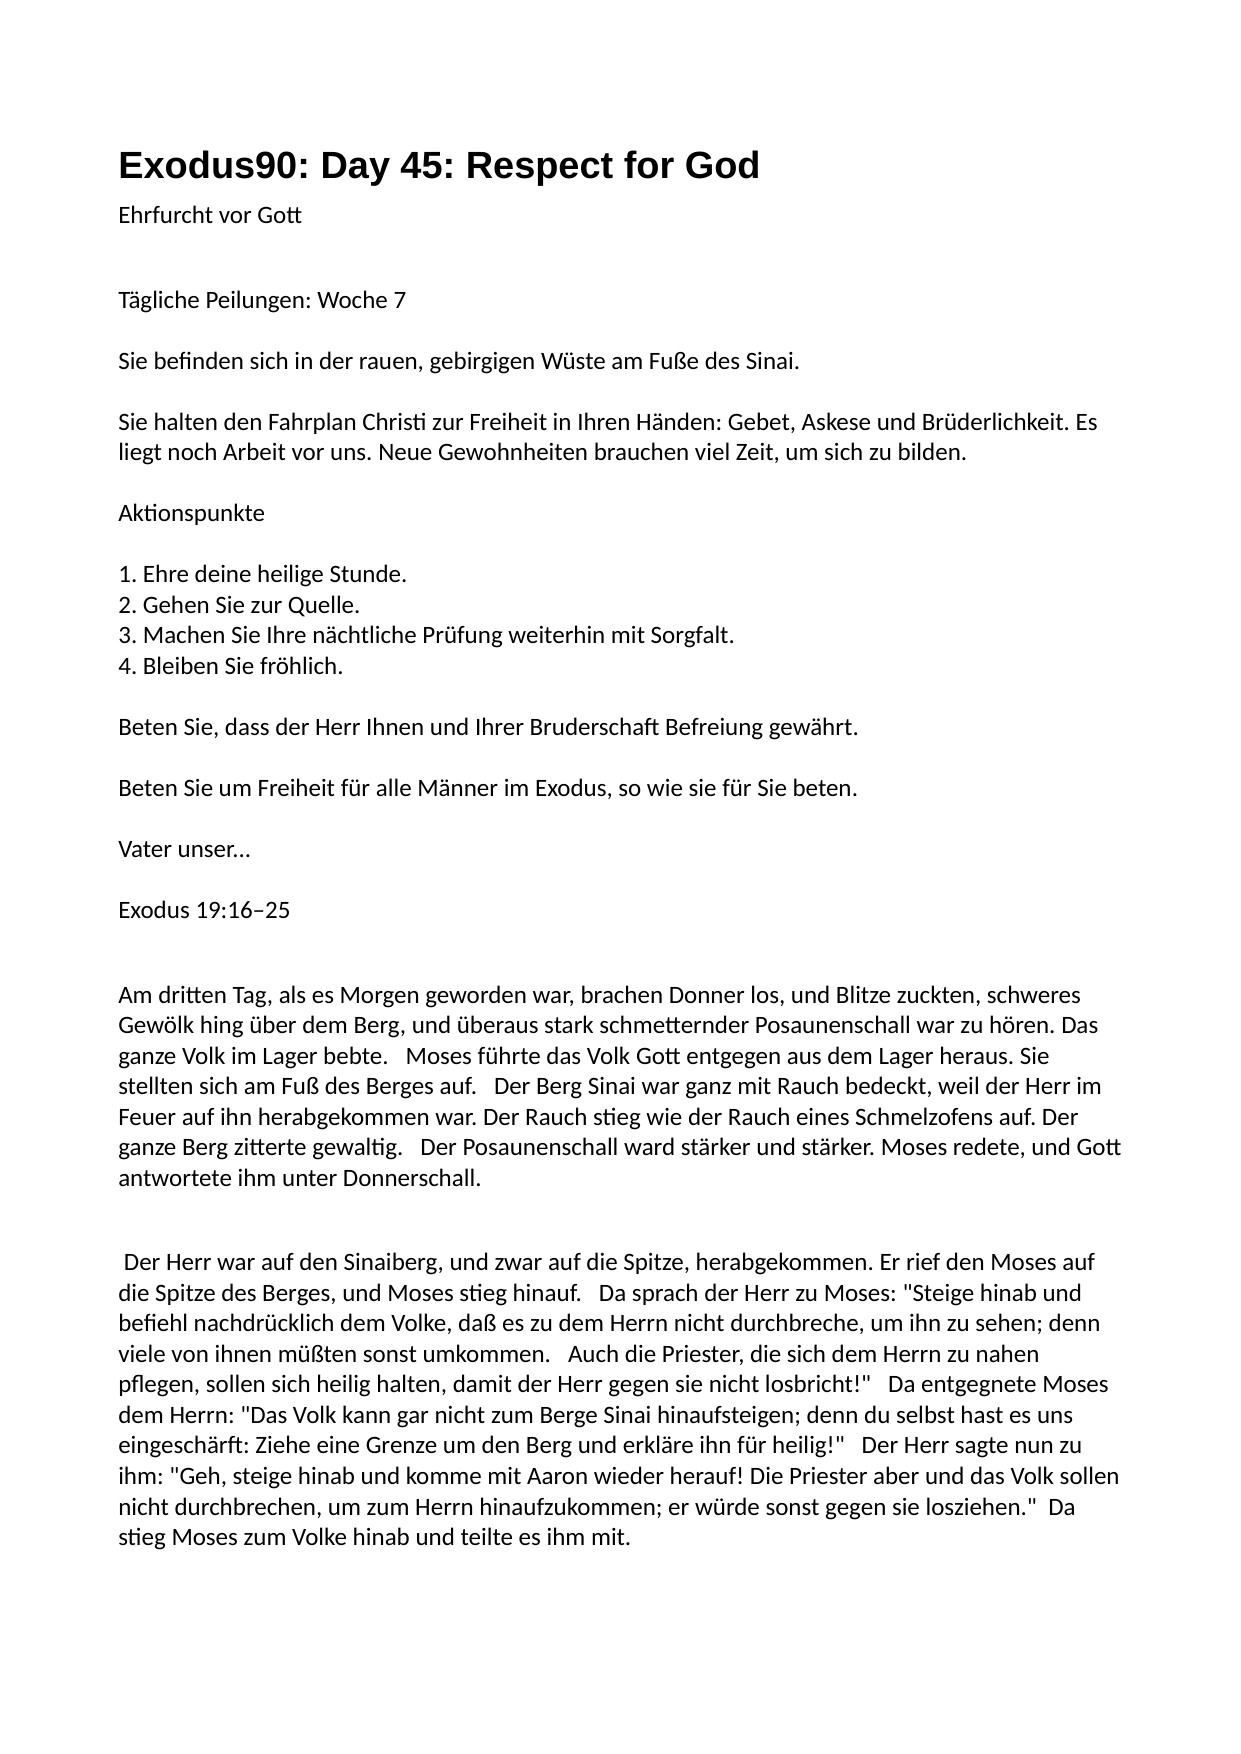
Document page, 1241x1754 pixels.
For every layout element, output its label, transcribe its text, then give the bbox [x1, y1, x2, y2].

text Der Herr war auf den Sinaiberg, und zwar auf die Spitze, herabgekommen. Er rief den Moses auf die Spitze des Berges, und Moses stieg hinauf. Da sprach der Herr zu Moses: "Steige hinab und befiehl nachdrücklich dem Volke, daß es zu dem Herrn nicht durchbreche, um ihn zu sehen; denn viele von ihnen müßten sonst umkommen. Auch die Priester, die sich dem Herrn zu nahen pflegen, sollen sich heilig halten, damit der Herr gegen sie nicht losbricht!" Da entgegnete Moses dem Herrn: "Das Volk kann gar nicht zum Berge Sinai hinaufsteigen; denn du selbst hast es uns eingeschärft: Ziehe eine Grenze um den Berg und erkläre ihn für heilig!" Der Herr sagte nun zu ihm: "Geh, steige hinab und komme mit Aaron wieder herauf! Die Priester aber und das Volk sollen nicht durchbrechen, um zum Herrn hinaufzukommen; er würde sonst gegen sie losziehen." Da stieg Moses zum Volke hinab und teilte es ihm mit. [118, 1247, 1122, 1552]
text Tägliche Peilungen: Woche 7 Sie befinden sich in der rauen, gebirgigen Wüste am Fuße des Sinai. Sie halten den Fahrplan Christi zur Freiheit in Ihren Händen: Gebet, Askese und Brüderlichkeit. Es liegt noch Arbeit vor uns. Neue Gewohnheiten brauchen viel Zeit, um sich zu bilden. Aktionspunkte 1. Ehre deine heilige Stunde. 2. Gehen Sie zur Quelle. 3. Machen Sie Ihre nächtliche Prüfung weiterhin mit Sorgfalt. 4. Bleiben Sie fröhlich. Beten Sie, dass der Herr Ihnen und Ihrer Bruderschaft Befreiung gewährt. Beten Sie um Freiheit für alle Männer im Exodus, so wie sie für Sie beten. Vater unser... Exodus 19:16–25 [118, 284, 1122, 925]
subtitle Exodus90: Day 45: Respect for God [118, 143, 1122, 187]
text Ehrfurcht vor Gott [118, 199, 1122, 230]
text Am dritten Tag, als es Morgen geworden war, brachen Donner los, und Blitze zuckten, schweres Gewölk hing über dem Berg, und überaus stark schmetternder Posaunenschall war zu hören. Das ganze Volk im Lager bebte. Moses führte das Volk Gott entgegen aus dem Lager heraus. Sie stellten sich am Fuß des Berges auf. Der Berg Sinai war ganz mit Rauch bedeckt, weil der Herr im Feuer auf ihn herabgekommen war. Der Rauch stieg wie der Rauch eines Schmelzofens auf. Der ganze Berg zitterte gewaltig. Der Posaunenschall ward stärker und stärker. Moses redete, und Gott antwortete ihm unter Donnerschall. [118, 979, 1122, 1192]
